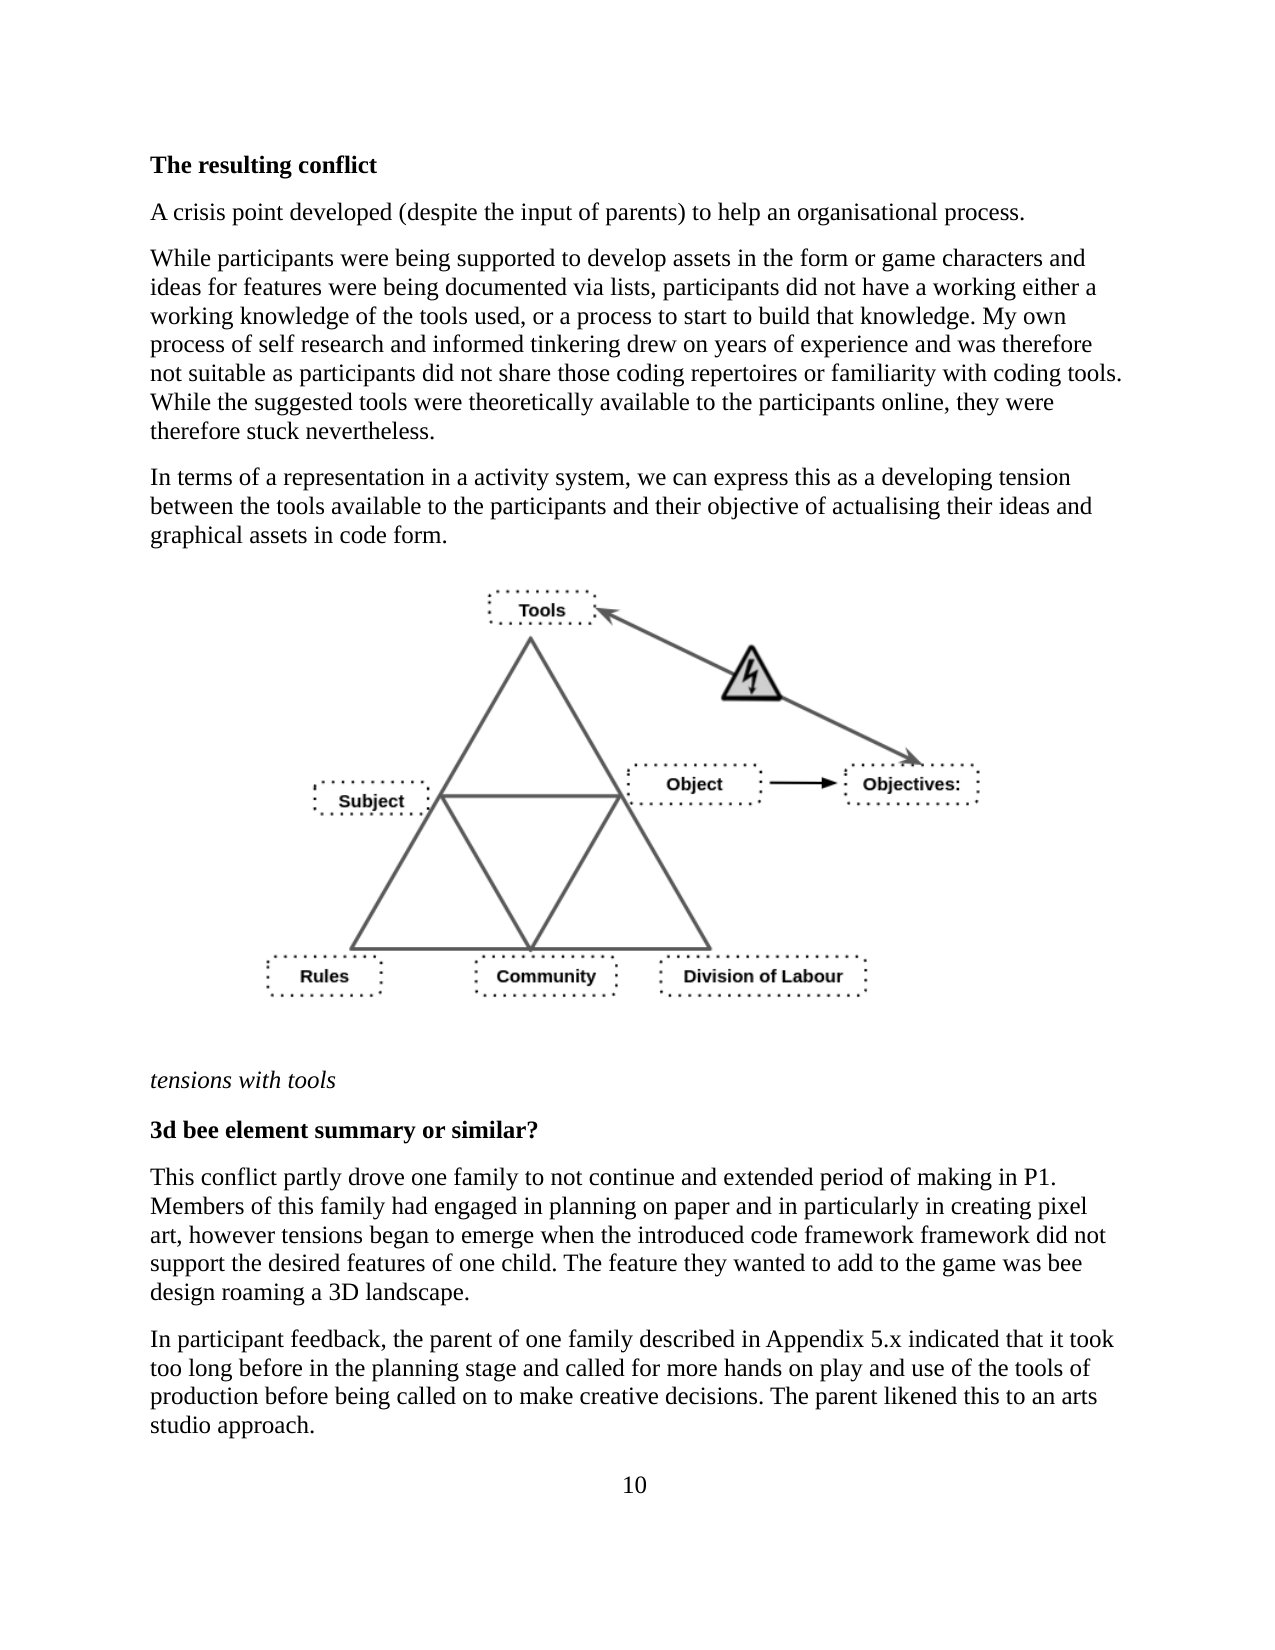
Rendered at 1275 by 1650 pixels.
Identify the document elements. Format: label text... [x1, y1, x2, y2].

text tensions with tools [150, 1065, 1125, 1094]
text In terms of a representation in a activity system, we can express this as a developing tension between the tools available to the participants and their objective of actualising their ideas and graphical assets in code form. [150, 462, 1125, 549]
text While participants were being supported to develop assets in the form or game characters and ideas for features were being documented via lists, participants did not have a working either a working knowledge of the tools used, or a process to start to build that knowledge. My own process of self research and informed tinkering drew on years of experience and was therefore not suitable as participants did not share those coding repertoires or familiarity with coding tools. While the suggested tools were theoretically available to the participants online, they were therefore stuck nevertheless. [150, 243, 1125, 444]
text This conflict partly drove one family to not continue and extended period of making in P1. Members of this family had engaged in planning on paper and in particularly in creating pixel art, however tensions began to emerge when the introduced code framework framework did not support the desired features of one child. The feature they wanted to add to the game was bee design roaming a 3D landscape. [150, 1162, 1125, 1306]
picture [150, 557, 1077, 1053]
text In participant feedback, the parent of one family described in Appendix 5.x indicated that it took too long before in the planning stage and called for more hands on play and use of the tools of production before being called on to make creative decisions. The parent likened this to an arts studio approach. [150, 1324, 1125, 1439]
text A crisis point developed (despite the input of parents) to help an organisational process. [150, 197, 1125, 225]
text The resulting conflict [150, 150, 1125, 179]
text 3d bee element summary or similar? [150, 1116, 1125, 1144]
